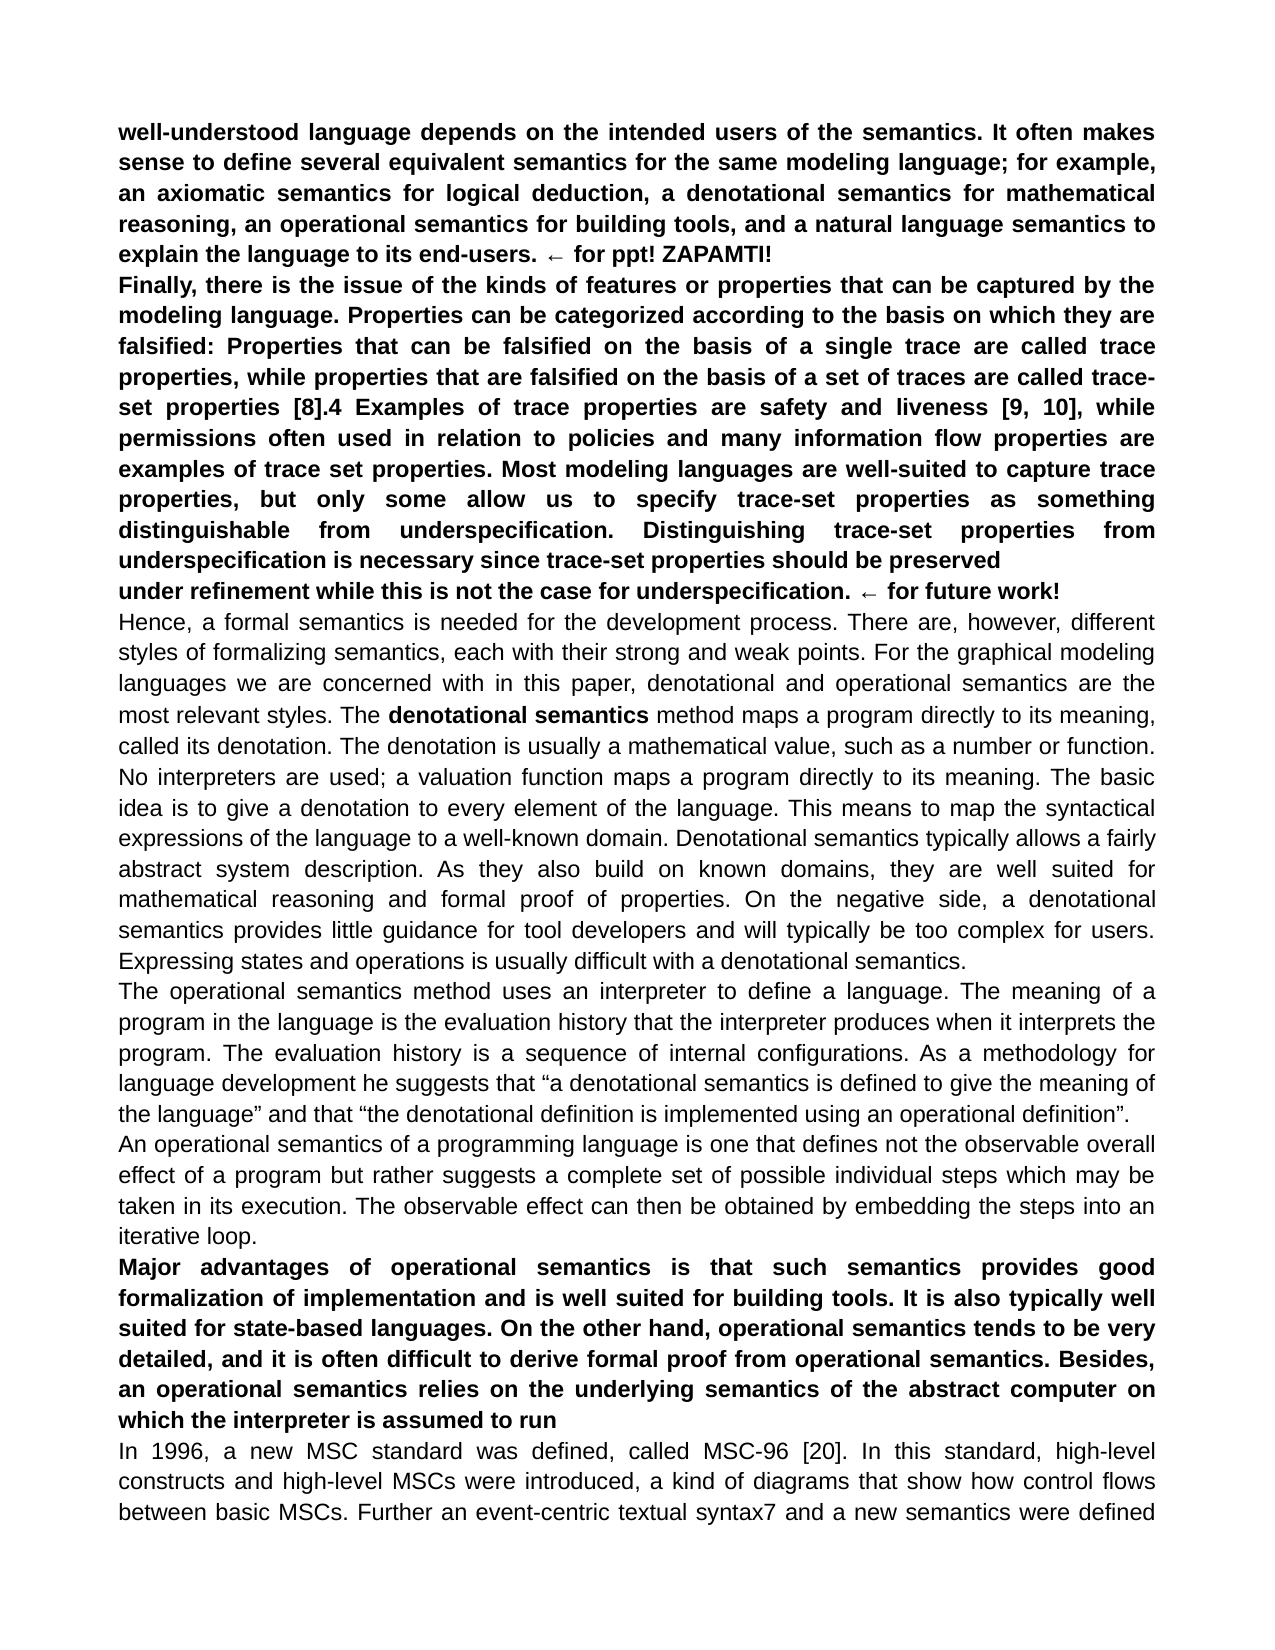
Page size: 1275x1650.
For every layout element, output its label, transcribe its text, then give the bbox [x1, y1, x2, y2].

text under refinement while this is not the case for underspecification. ← for future work! [118, 577, 1157, 604]
text Major advantages of operational semantics is that such semantics provides good formalization of implementation and is well suited for building tools. It is also typically well suited for state-based languages. On the other hand, operational semantics tends to be very detailed, and it is often difficult to derive formal proof from operational semantics. Besides, an operational semantics relies on the underlying semantics of the abstract computer on which the interpreter is assumed to run [118, 1253, 1157, 1433]
text The operational semantics method uses an interpreter to define a language. The meaning of a program in the language is the evaluation history that the interpreter produces when it interprets the program. The evaluation history is a sequence of internal configurations. As a methodology for language development he suggests that “a denotational semantics is defined to give the meaning of the language” and that “the denotational definition is implemented using an operational definition”. [118, 978, 1157, 1127]
text Finally, there is the issue of the kinds of features or properties that can be captured by the modeling language. Properties can be categorized according to the basis on which they are falsified: Properties that can be falsified on the basis of a single trace are called trace properties, while properties that are falsified on the basis of a set of traces are called trace-set properties [8].4 Examples of trace properties are safety and liveness [9, 10], while permissions often used in relation to policies and many information flow properties are examples of trace set properties. Most modeling languages are well-suited to capture trace properties, but only some allow us to specify trace-set properties as something distinguishable from underspecification. Distinguishing trace-set properties from underspecification is necessary since trace-set properties should be preserved [118, 271, 1157, 574]
text In 1996, a new MSC standard was defined, called MSC-96 [20]. In this standard, high-level constructs and high-level MSCs were introduced, a kind of diagrams that show how control flows between basic MSCs. Further an event-centric textual syntax7 and a new semantics were defined [118, 1437, 1157, 1525]
text Hence, a formal semantics is needed for the development process. There are, however, different styles of formalizing semantics, each with their strong and weak points. For the graphical modeling languages we are concerned with in this paper, denotational and operational semantics are the most relevant styles. The denotational semantics method maps a program directly to its meaning, called its denotation. The denotation is usually a mathematical value, such as a number or function. No interpreters are used; a valuation function maps a program directly to its meaning. The basic idea is to give a denotation to every element of the language. This means to map the syntactical expressions of the language to a well-known domain. Denotational semantics typically allows a fairly abstract system description. As they also build on known domains, they are well suited for mathematical reasoning and formal proof of properties. On the negative side, a denotational semantics provides little guidance for tool developers and will typically be too complex for users. Expressing states and operations is usually difficult with a denotational semantics. [118, 608, 1157, 974]
text An operational semantics of a programming language is one that defines not the observable overall effect of a program but rather suggests a complete set of possible individual steps which may be taken in its execution. The observable effect can then be obtained by embedding the steps into an iterative loop. [118, 1131, 1157, 1249]
text well-understood language depends on the intended users of the semantics. It often makes sense to define several equivalent semantics for the same modeling language; for example, an axiomatic semantics for logical deduction, a denotational semantics for mathematical reasoning, an operational semantics for building tools, and a natural language semantics to explain the language to its end-users. ← for ppt! ZAPAMTI! [118, 118, 1157, 267]
